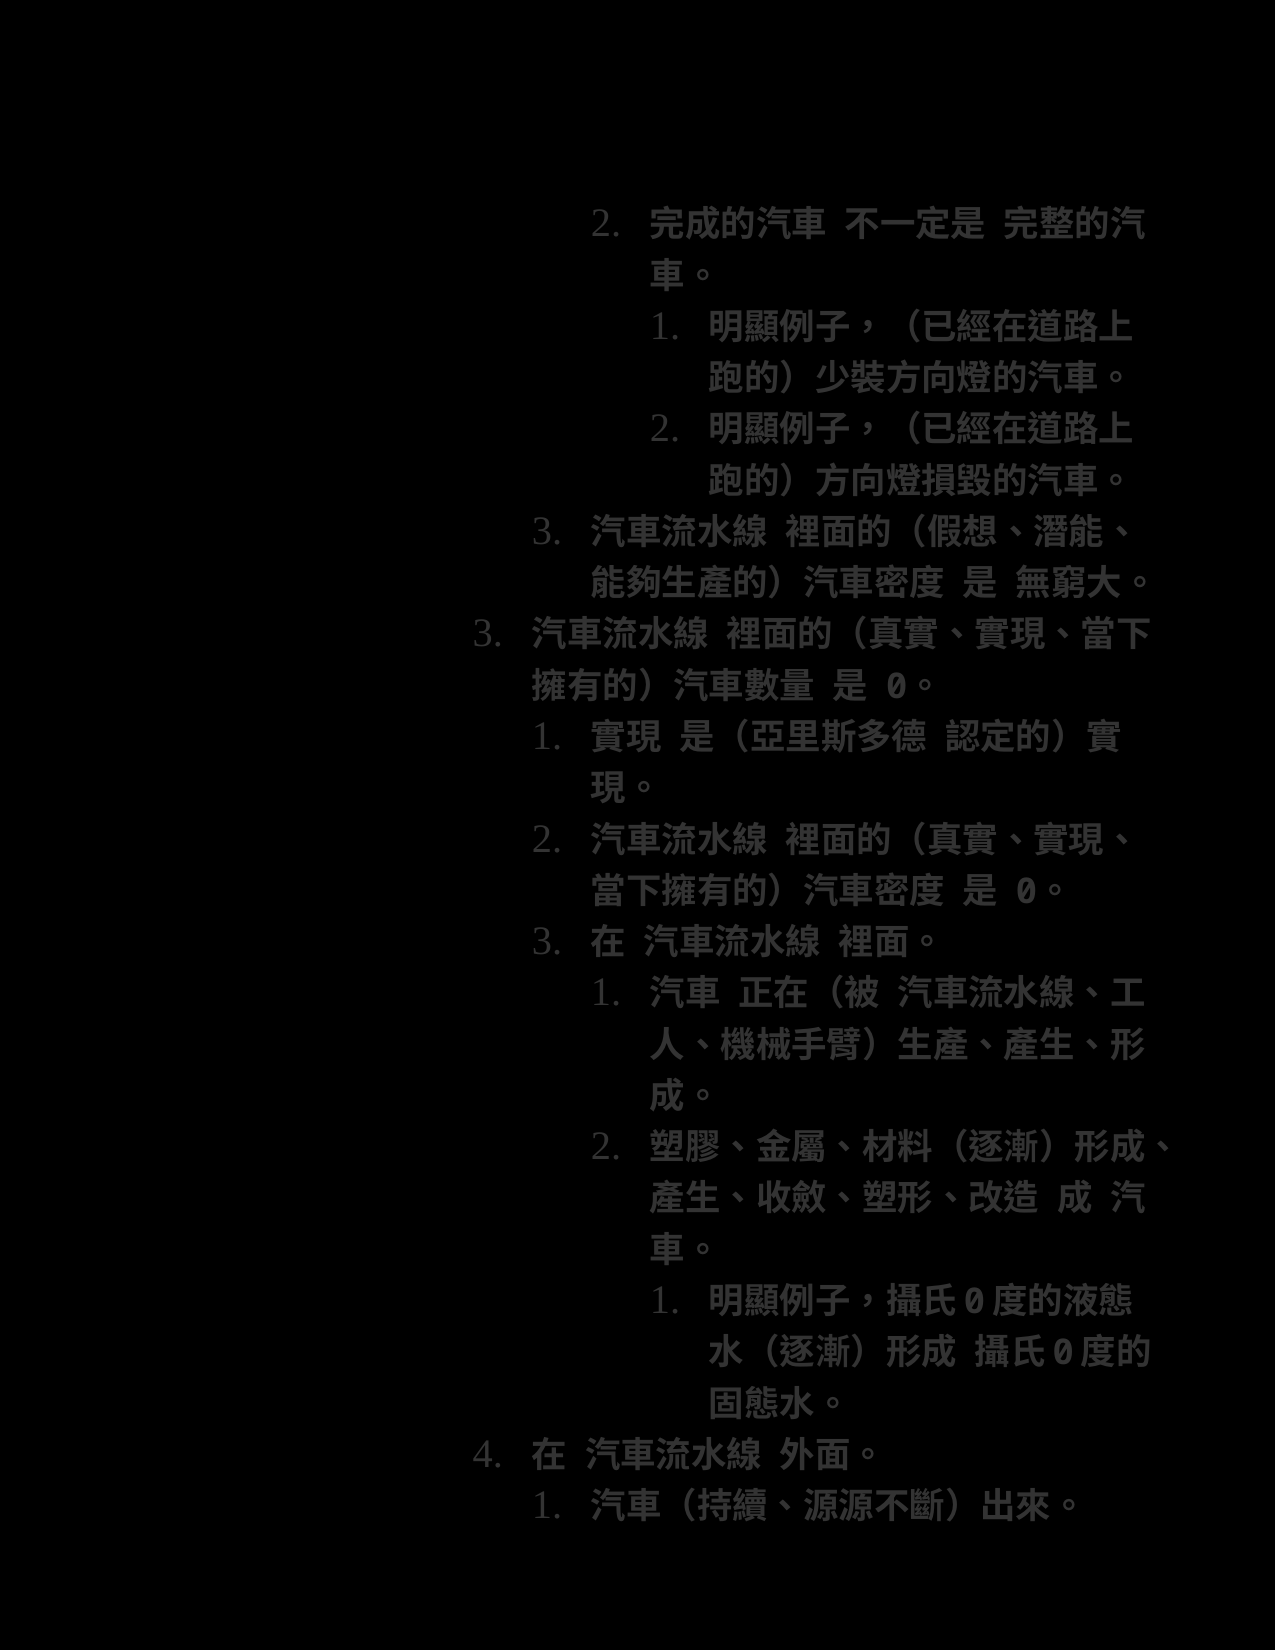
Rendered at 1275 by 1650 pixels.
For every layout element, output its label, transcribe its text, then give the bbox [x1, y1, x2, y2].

list 汽車流水線 裡面的（假想、潛能、能夠生產的）汽車密度 是 無窮大。 [532, 503, 1157, 606]
list 汽車流水線 裡面的（真實、實現、當下擁有的）汽車密度 是 0。 [532, 811, 1157, 913]
list 明顯例子，（已經在道路上跑的）方向燈損毀的汽車。 [649, 401, 1157, 503]
list 在 汽車流水線 裡面。 [532, 913, 1157, 965]
list 明顯例子，攝氏0度的液態水（逐漸）形成 攝氏0度的固態水。 [649, 1272, 1157, 1426]
list 汽車 正在（被 汽車流水線、工人、機械手臂）生產、產生、形成。 [591, 965, 1157, 1118]
list 實現 是（亞里斯多德 認定的）實現。 [532, 708, 1157, 811]
list 完成的汽車 不一定是 完整的汽車。 [591, 196, 1157, 298]
list 塑膠、金屬、材料（逐漸）形成、產生、收斂、塑形、改造 成 汽車。 [591, 1118, 1157, 1272]
list 明顯例子，（已經在道路上跑的）少裝方向燈的汽車。 [649, 298, 1157, 401]
list 汽車（持續、源源不斷）出來。 [532, 1477, 1157, 1529]
list 在 汽車流水線 外面。 [472, 1426, 1157, 1477]
list 汽車流水線 裡面的（真實、實現、當下擁有的）汽車數量 是 0。 [472, 606, 1157, 708]
